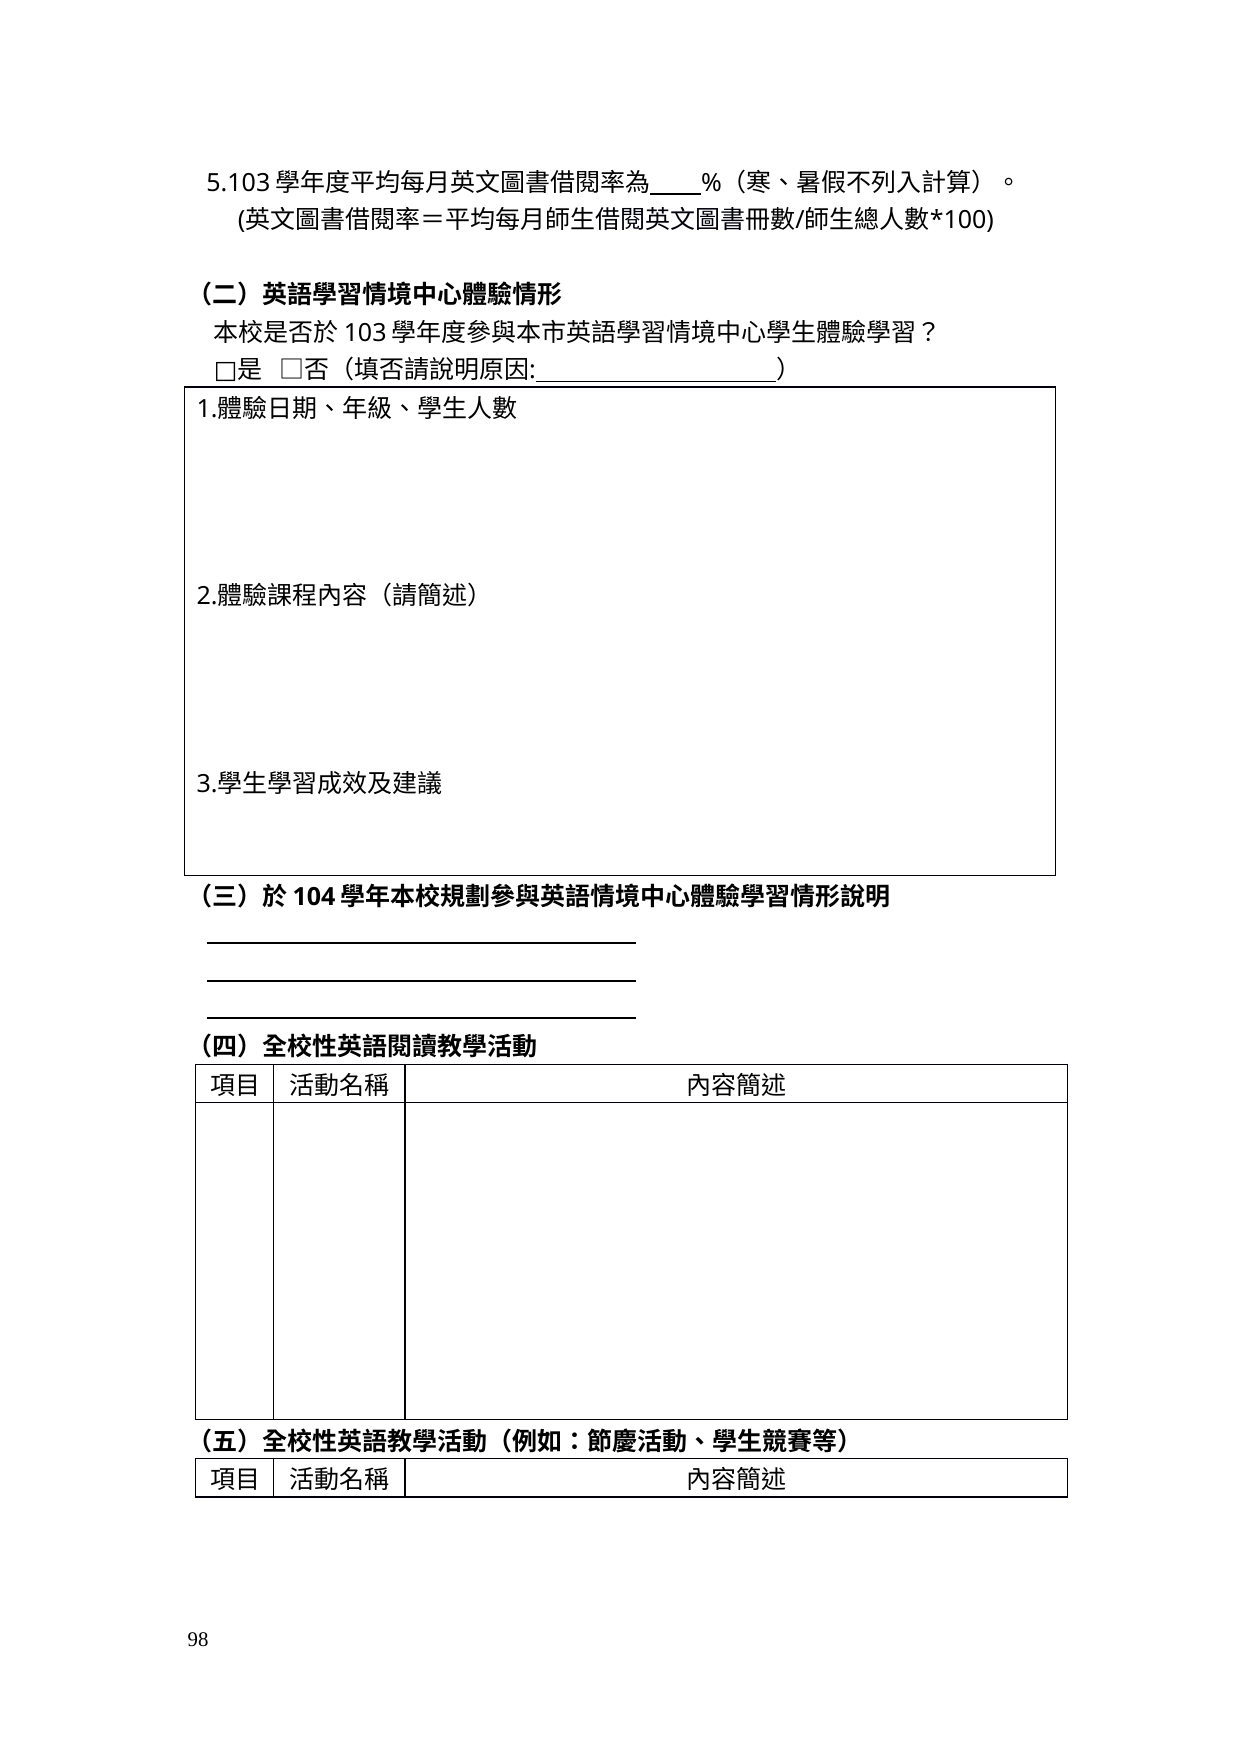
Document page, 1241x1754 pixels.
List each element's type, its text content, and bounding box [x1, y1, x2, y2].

text （三）於104學年本校規劃參與英語情境中心體驗學習情形說明 [187, 876, 1053, 913]
table_header 內容簡述 [406, 1459, 1067, 1496]
text (英文圖書借閱率＝平均每月師生借閱英文圖書冊數/師生總人數*100) [231, 199, 1053, 236]
text （四）全校性英語閱讀教學活動 [187, 1026, 1053, 1063]
text （二）英語學習情境中心體驗情形 [187, 274, 1053, 311]
text 本校是否於103學年度參與本市英語學習情境中心學生體驗學習？ [187, 311, 1053, 349]
table_header 活動名稱 [274, 1459, 404, 1496]
table_cell [274, 1103, 404, 1419]
text 5.103學年度平均每月英文圖書借閱率為 %（寒、暑假不列入計算）。 [206, 161, 1053, 199]
table_header 內容簡述 [406, 1065, 1067, 1102]
table_cell [196, 1103, 273, 1419]
table_cell [406, 1103, 1067, 1419]
table_header 項目 [196, 1065, 273, 1102]
table_header 1.體驗日期、年級、學生人數 2.體驗課程內容（請簡述） 3.學生學習成效及建議 [185, 388, 1055, 875]
text □是 □否（填否請說明原因: ） [187, 349, 1053, 386]
text （五）全校性英語教學活動（例如：節慶活動、學生競賽等） [187, 1420, 1053, 1458]
table_header 活動名稱 [274, 1065, 404, 1102]
table_header 項目 [196, 1459, 273, 1496]
